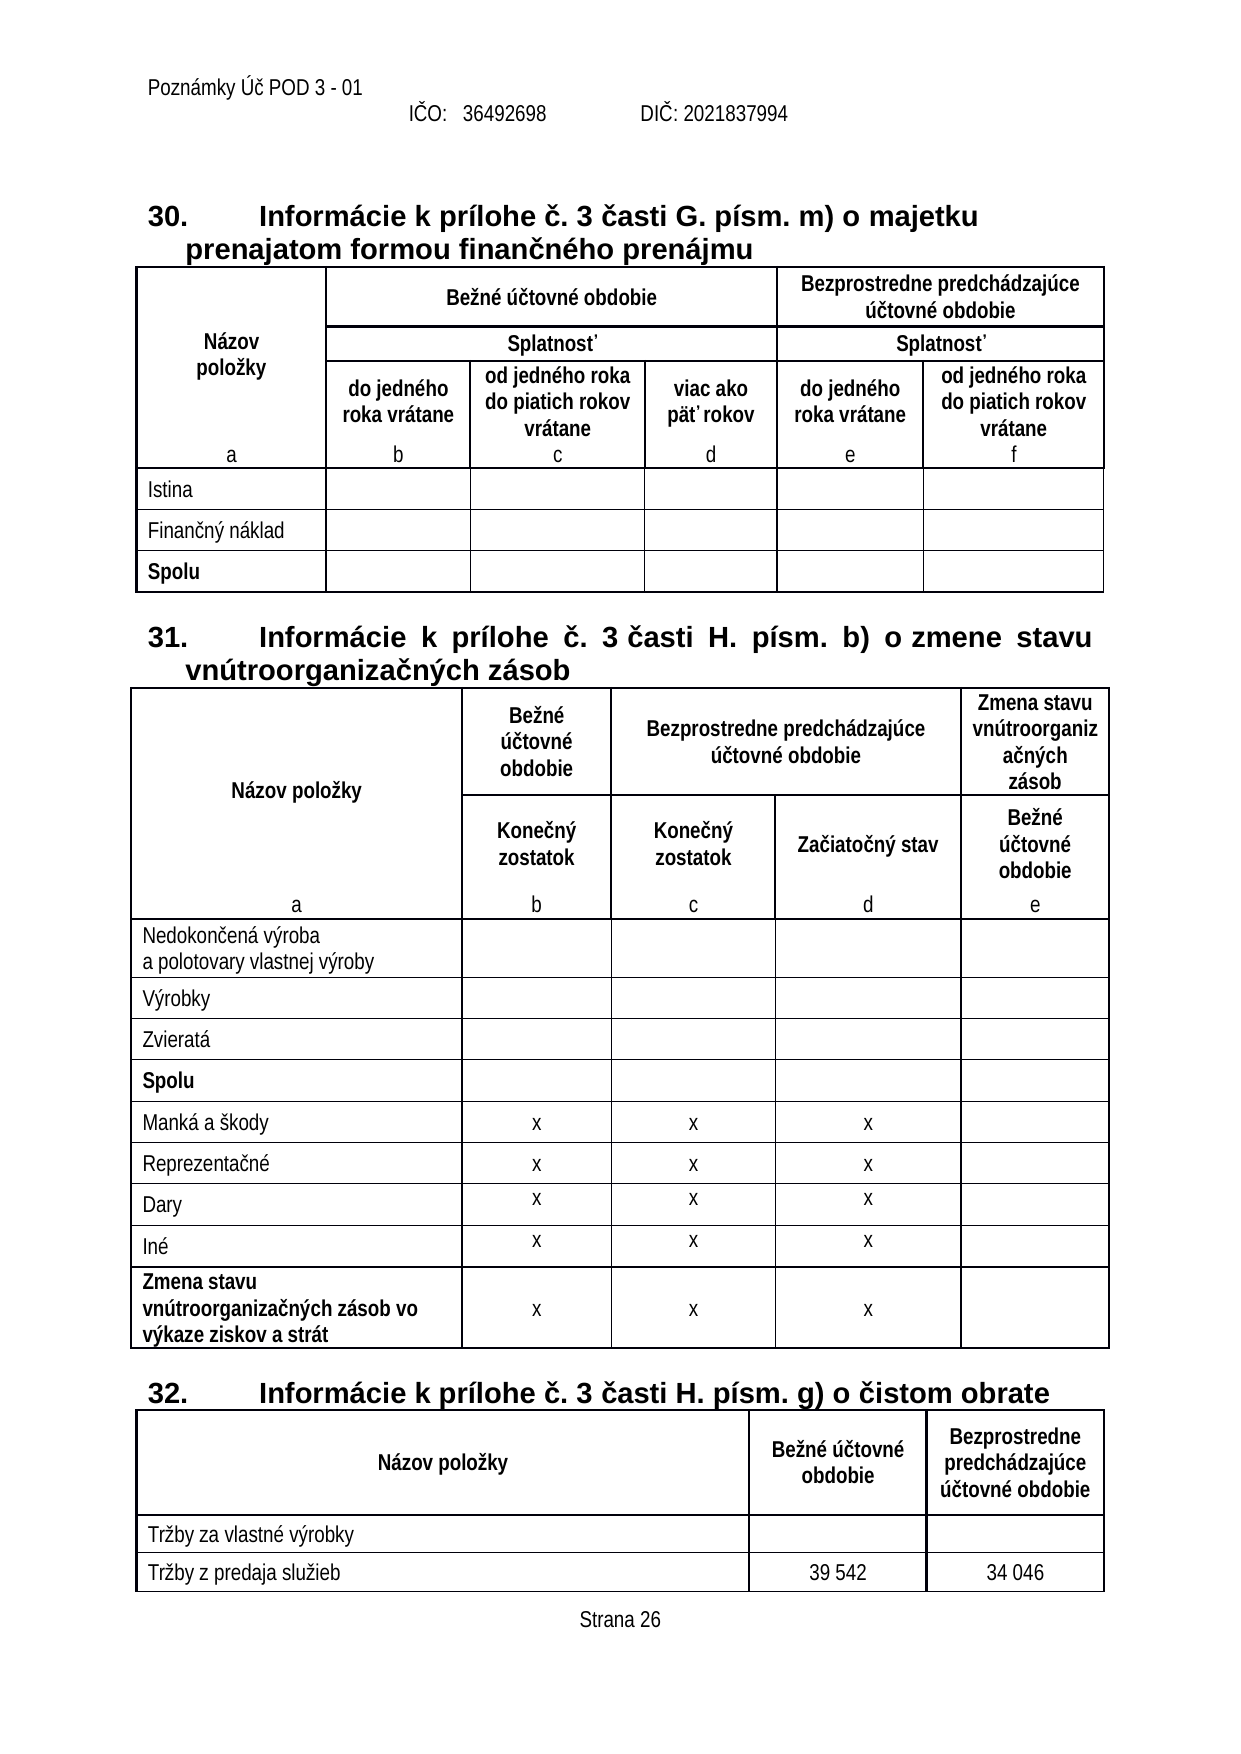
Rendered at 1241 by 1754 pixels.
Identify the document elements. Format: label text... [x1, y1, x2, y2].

table_cell [962, 1143, 1108, 1183]
table_cell [962, 1060, 1108, 1101]
table_cell a [138, 441, 325, 467]
table_cell c [612, 891, 774, 917]
table_cell x [463, 1184, 611, 1225]
table_cell Tržby z predaja služieb [138, 1553, 748, 1591]
table_cell x [612, 1184, 775, 1225]
table_cell [776, 978, 960, 1018]
table_header Bežné účtovné obdobie [327, 268, 776, 325]
table_header Bezprostredne predchádzajúce účtovné obdobie [778, 268, 1103, 325]
table_cell [962, 1102, 1108, 1142]
table_cell Konečný zostatok [612, 796, 774, 891]
table_header Názov položky [132, 689, 461, 891]
table_cell [471, 551, 644, 591]
table_cell x [776, 1102, 960, 1142]
list Informácie k prílohe č. 3 časti H. písm. g) o čistom obrate [148, 1376, 1092, 1409]
table_header Bezprostredne predchádzajúce účtovné obdobie [612, 689, 960, 794]
table_cell [778, 510, 923, 550]
table_cell [612, 978, 775, 1018]
table_cell Konečný zostatok [463, 796, 610, 891]
table_cell [463, 1060, 611, 1101]
table_cell a [132, 891, 461, 917]
table_cell Spolu [138, 551, 325, 591]
table_cell Dary [132, 1184, 461, 1225]
table_cell viac ako päť rokov [646, 362, 776, 441]
table_cell [327, 510, 470, 550]
table_cell x [463, 1268, 611, 1347]
table_cell [645, 510, 776, 550]
table_cell 39 542 [750, 1553, 925, 1591]
table_cell Splatnosť [327, 328, 776, 360]
table_header Zmena stavu vnútroorganizačných zásob [962, 689, 1108, 794]
table_cell Reprezentačné [132, 1143, 461, 1183]
table_cell d [776, 891, 960, 917]
table_cell do jedného roka vrátane [327, 362, 469, 441]
table_cell Zvieratá [132, 1019, 461, 1059]
table_cell e [778, 441, 922, 467]
table_cell [928, 1516, 1103, 1552]
table_cell Spolu [132, 1060, 461, 1101]
table_cell x [776, 1184, 960, 1225]
table_cell [776, 1060, 960, 1101]
table_cell x [612, 1102, 775, 1142]
table_cell Zmena stavu vnútroorganizačných zásob vo výkaze ziskov a strát [132, 1268, 461, 1347]
table_cell [471, 510, 644, 550]
table_cell [962, 1184, 1108, 1225]
table_cell Bežné účtovné obdobie [962, 796, 1108, 891]
table_cell [778, 551, 923, 591]
table_cell [463, 978, 611, 1018]
table_cell x [776, 1143, 960, 1183]
table_cell Istina [138, 469, 325, 508]
table_cell [327, 469, 470, 508]
table_cell [778, 469, 923, 508]
list Informácie k prílohe č. 3 časti H. písm. b) o zmene stavu vnútroorganizačných zásob [148, 620, 1092, 687]
table_cell [327, 551, 470, 591]
table_cell [924, 469, 1103, 508]
table_cell Finančný náklad [138, 510, 325, 550]
table_header Názov položky [138, 1411, 748, 1514]
table_cell [962, 1019, 1108, 1059]
table_cell b [327, 441, 469, 467]
list Informácie k prílohe č. 3 časti G. písm. m) o majetku prenajatom formou finančného prenájmu [148, 199, 1092, 266]
table_cell od jedného roka do piatich rokov vrátane [924, 362, 1103, 441]
table_cell do jedného roka vrátane [778, 362, 922, 441]
table_cell [750, 1516, 925, 1552]
table_cell [463, 920, 611, 977]
table_cell Tržby za vlastné výrobky [138, 1516, 748, 1552]
table_cell Začiatočný stav [776, 796, 960, 891]
table_cell [645, 469, 776, 508]
table_cell [645, 551, 776, 591]
table_cell b [463, 891, 610, 917]
table_cell e [962, 891, 1108, 917]
table_cell x [463, 1102, 611, 1142]
table_cell [612, 1019, 775, 1059]
table_cell od jedného roka do piatich rokov vrátane [471, 362, 644, 441]
table_cell [962, 1268, 1108, 1347]
table_cell c [471, 441, 644, 467]
table_cell x [612, 1268, 775, 1347]
table_cell 34 046 [928, 1553, 1103, 1591]
table_cell x [776, 1268, 960, 1347]
table_cell x [612, 1143, 775, 1183]
table_header Bežné účtovné obdobie [463, 689, 610, 794]
table_cell Nedokončená výroba a polotovary vlastnej výroby [132, 920, 461, 977]
table_cell x [463, 1226, 611, 1266]
table_cell x [776, 1226, 960, 1266]
table_cell f [924, 441, 1103, 467]
table_cell [463, 1019, 611, 1059]
table_cell Manká a škody [132, 1102, 461, 1142]
table_header Bezprostredne predchádzajúce účtovné obdobie [928, 1411, 1103, 1514]
table_cell x [463, 1143, 611, 1183]
table_cell [776, 920, 960, 977]
table_cell [962, 978, 1108, 1018]
table_header Názov položky [138, 268, 325, 441]
table_cell [962, 920, 1108, 977]
table_cell [924, 510, 1103, 550]
table_cell Výrobky [132, 978, 461, 1018]
table_cell x [612, 1226, 775, 1266]
table_cell d [646, 441, 776, 467]
table_cell Splatnosť [778, 328, 1103, 360]
table_cell [962, 1226, 1108, 1266]
table_cell [924, 551, 1103, 591]
table_cell [776, 1019, 960, 1059]
table_cell [612, 1060, 775, 1101]
table_cell Iné [132, 1226, 461, 1266]
table_header Bežné účtovné obdobie [750, 1411, 925, 1514]
table_cell [612, 920, 775, 977]
table_cell [471, 469, 644, 508]
